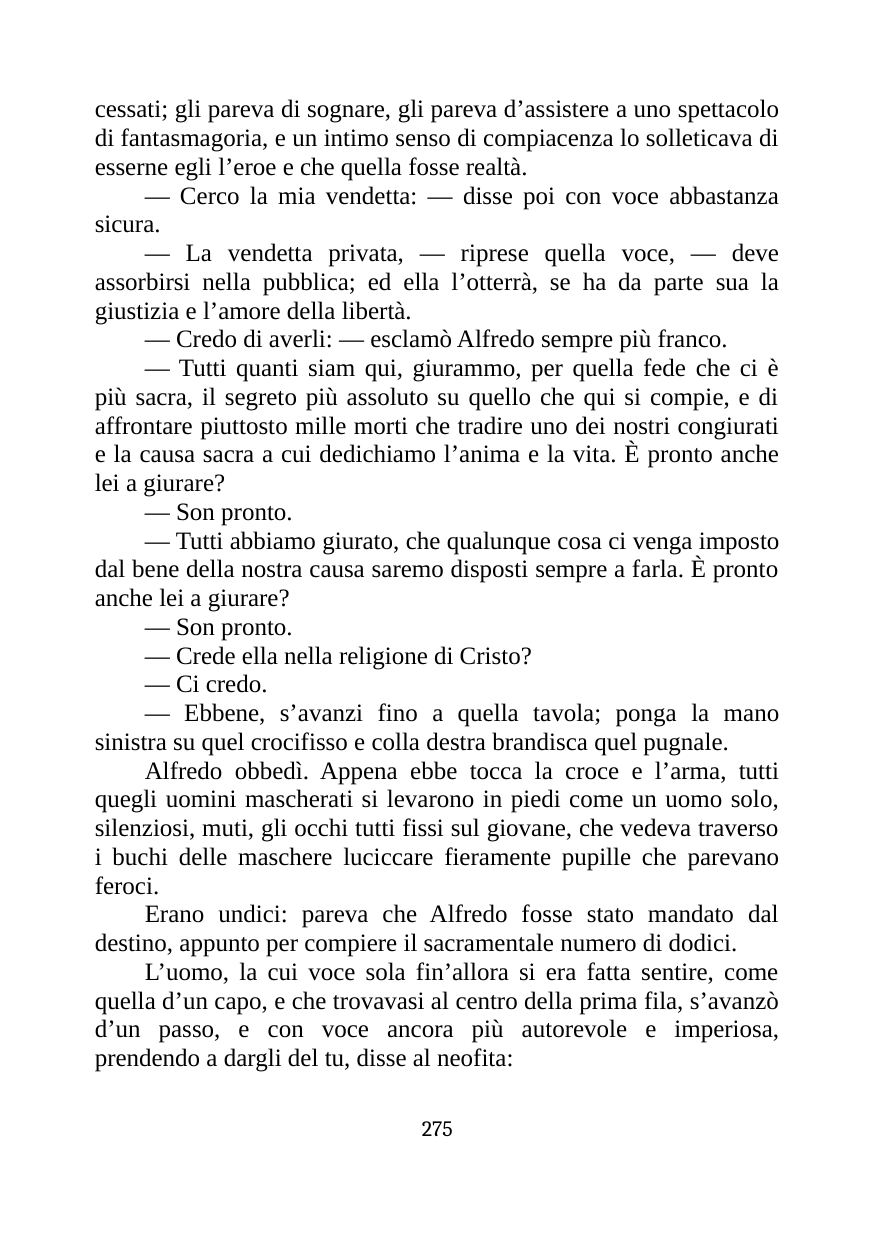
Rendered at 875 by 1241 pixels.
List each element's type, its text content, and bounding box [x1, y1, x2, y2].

text — Ci credo. [94, 669, 779, 698]
text — Credo di averli: — esclamò Alfredo sempre più franco. [94, 324, 779, 353]
text — Son pronto. [94, 497, 779, 526]
text Erano undici: pareva che Alfredo fosse stato mandato dal destino, appunto per compiere il sacramentale numero di dodici. [94, 899, 779, 957]
text — Cerco la mia vendetta: — disse poi con voce abbastanza sicura. [94, 181, 779, 238]
text — Crede ella nella religione di Cristo? [94, 641, 779, 669]
text — Ebbene, s’avanzi fino a quella tavola; ponga la mano sinistra su quel crocifisso e colla destra brandisca quel pugnale. [94, 698, 779, 756]
text — Tutti abbiamo giurato, che qualunque cosa ci venga imposto dal bene della nostra causa saremo disposti sempre a farla. È pronto anche lei a giurare? [94, 526, 779, 612]
text — Son pronto. [94, 612, 779, 641]
text Alfredo obbedì. Appena ebbe tocca la croce e l’arma, tutti quegli uomini mascherati si levarono in piedi come un uomo solo, silenziosi, muti, gli occhi tutti fissi sul giovane, che vedeva traverso i buchi delle maschere luciccare fieramente pupille che parevano feroci. [94, 756, 779, 899]
text L’uomo, la cui voce sola fin’allora si era fatta sentire, come quella d’un capo, e che trovavasi al centro della prima fila, s’avanzò d’un passo, e con voce ancora più autorevole e imperiosa, prendendo a dargli del tu, disse al neofita: [94, 957, 779, 1072]
text cessati; gli pareva di sognare, gli pareva d’assistere a uno spettacolo di fantasmagoria, e un intimo senso di compiacenza lo solleticava di esserne egli l’eroe e che quella fosse realtà. [94, 94, 779, 181]
text — La vendetta privata, — riprese quella voce, — deve assorbirsi nella pubblica; ed ella l’otterrà, se ha da parte sua la giustizia e l’amore della libertà. [94, 238, 779, 324]
text — Tutti quanti siam qui, giurammo, per quella fede che ci è più sacra, il segreto più assoluto su quello che qui si compie, e di affrontare piuttosto mille morti che tradire uno dei nostri congiurati e la causa sacra a cui dedichiamo l’anima e la vita. È pronto anche lei a giurare? [94, 353, 779, 497]
